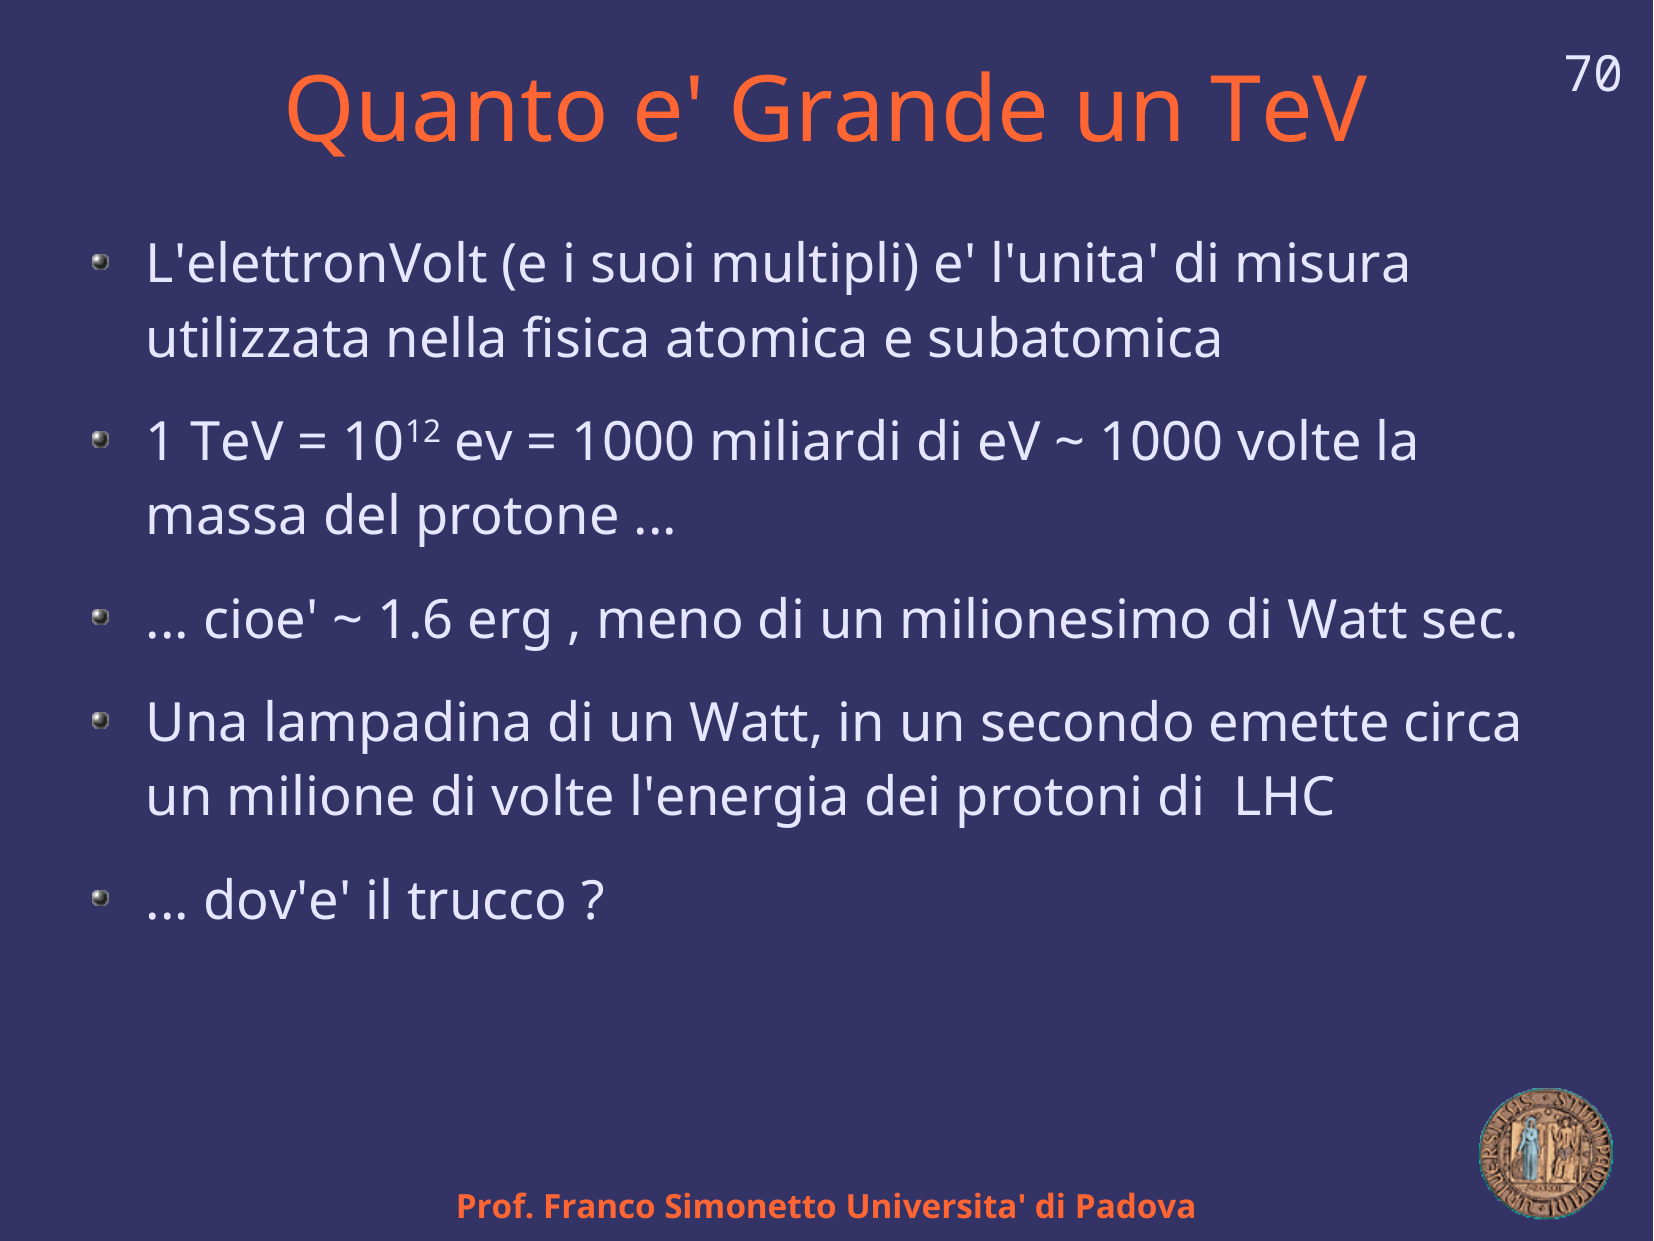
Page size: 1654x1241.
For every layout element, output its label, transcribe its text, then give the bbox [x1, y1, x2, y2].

title Quanto e' Grande un TeV [82, 55, 1571, 156]
picture [1479, 1087, 1613, 1221]
list L'elettronVolt (e i suoi multipli) e' l'unita' di misura utilizzata nella fisica atomica e subatomica 1 TeV = 1012 ev = 1000 miliardi di eV ~ 1000 volte la massa del protone ... ... cioe' ~ 1.6 erg , meno di un milionesimo di Watt sec. Una lampadina di un Watt, in un secondo emette circa un milione di volte l'energia dei protoni di LHC ... dov'e' il trucco ? [75, 225, 1563, 1119]
